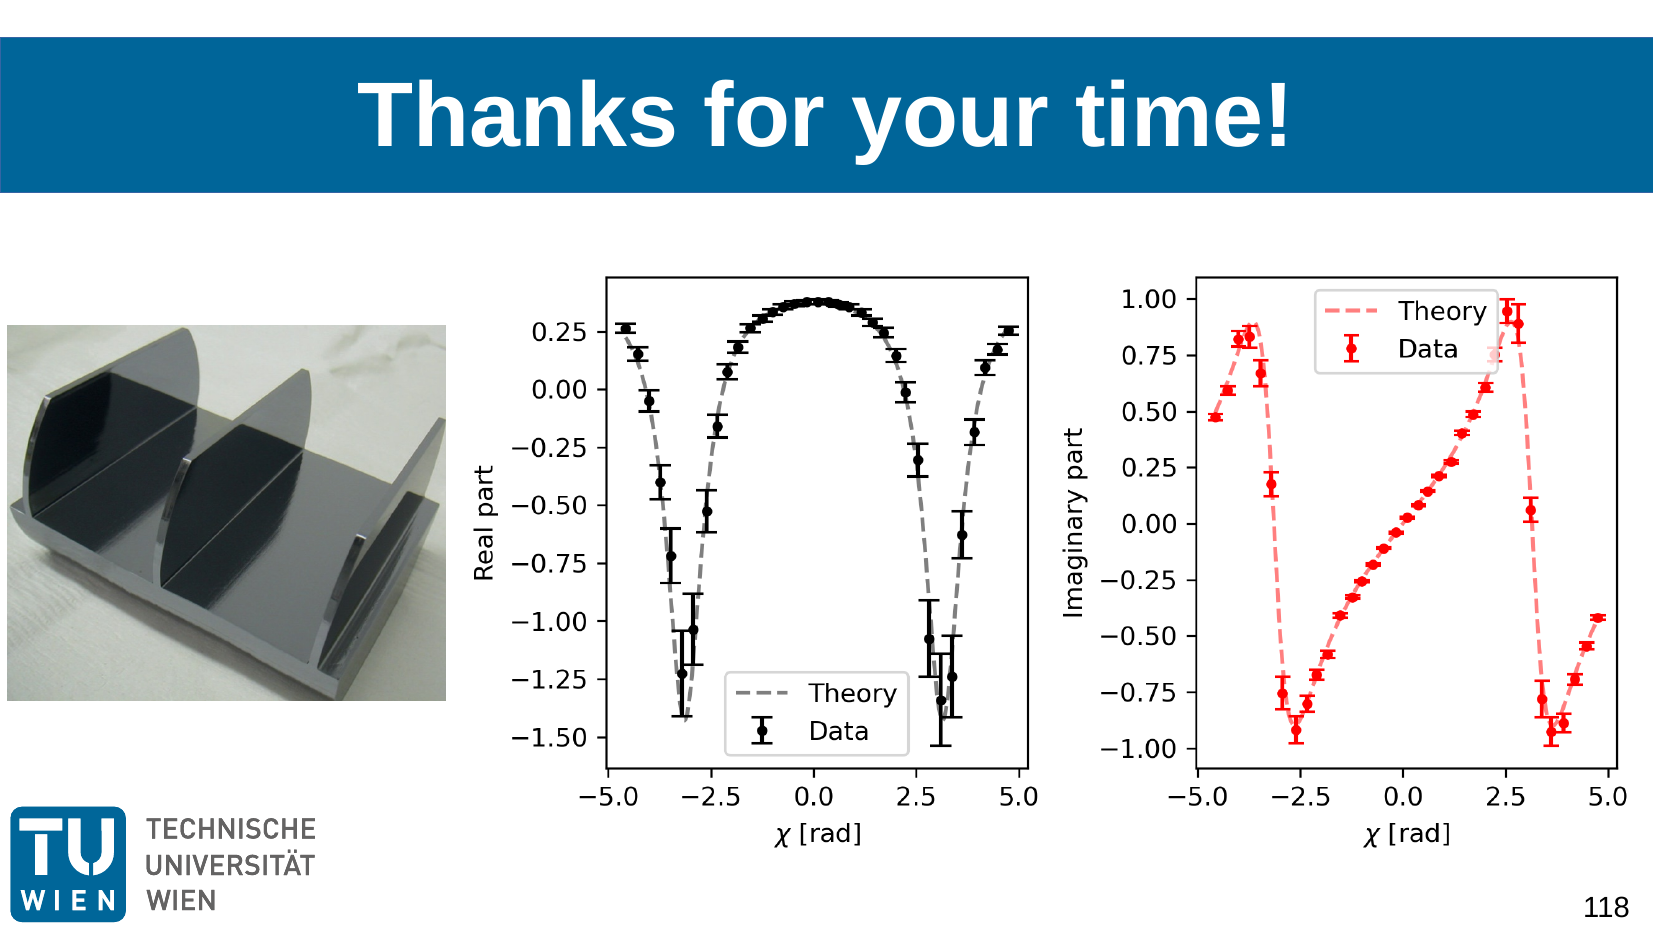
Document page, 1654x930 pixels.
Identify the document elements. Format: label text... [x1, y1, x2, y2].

picture [455, 256, 1647, 867]
title Thanks for your time! [0, 37, 1653, 193]
picture [7, 325, 446, 701]
